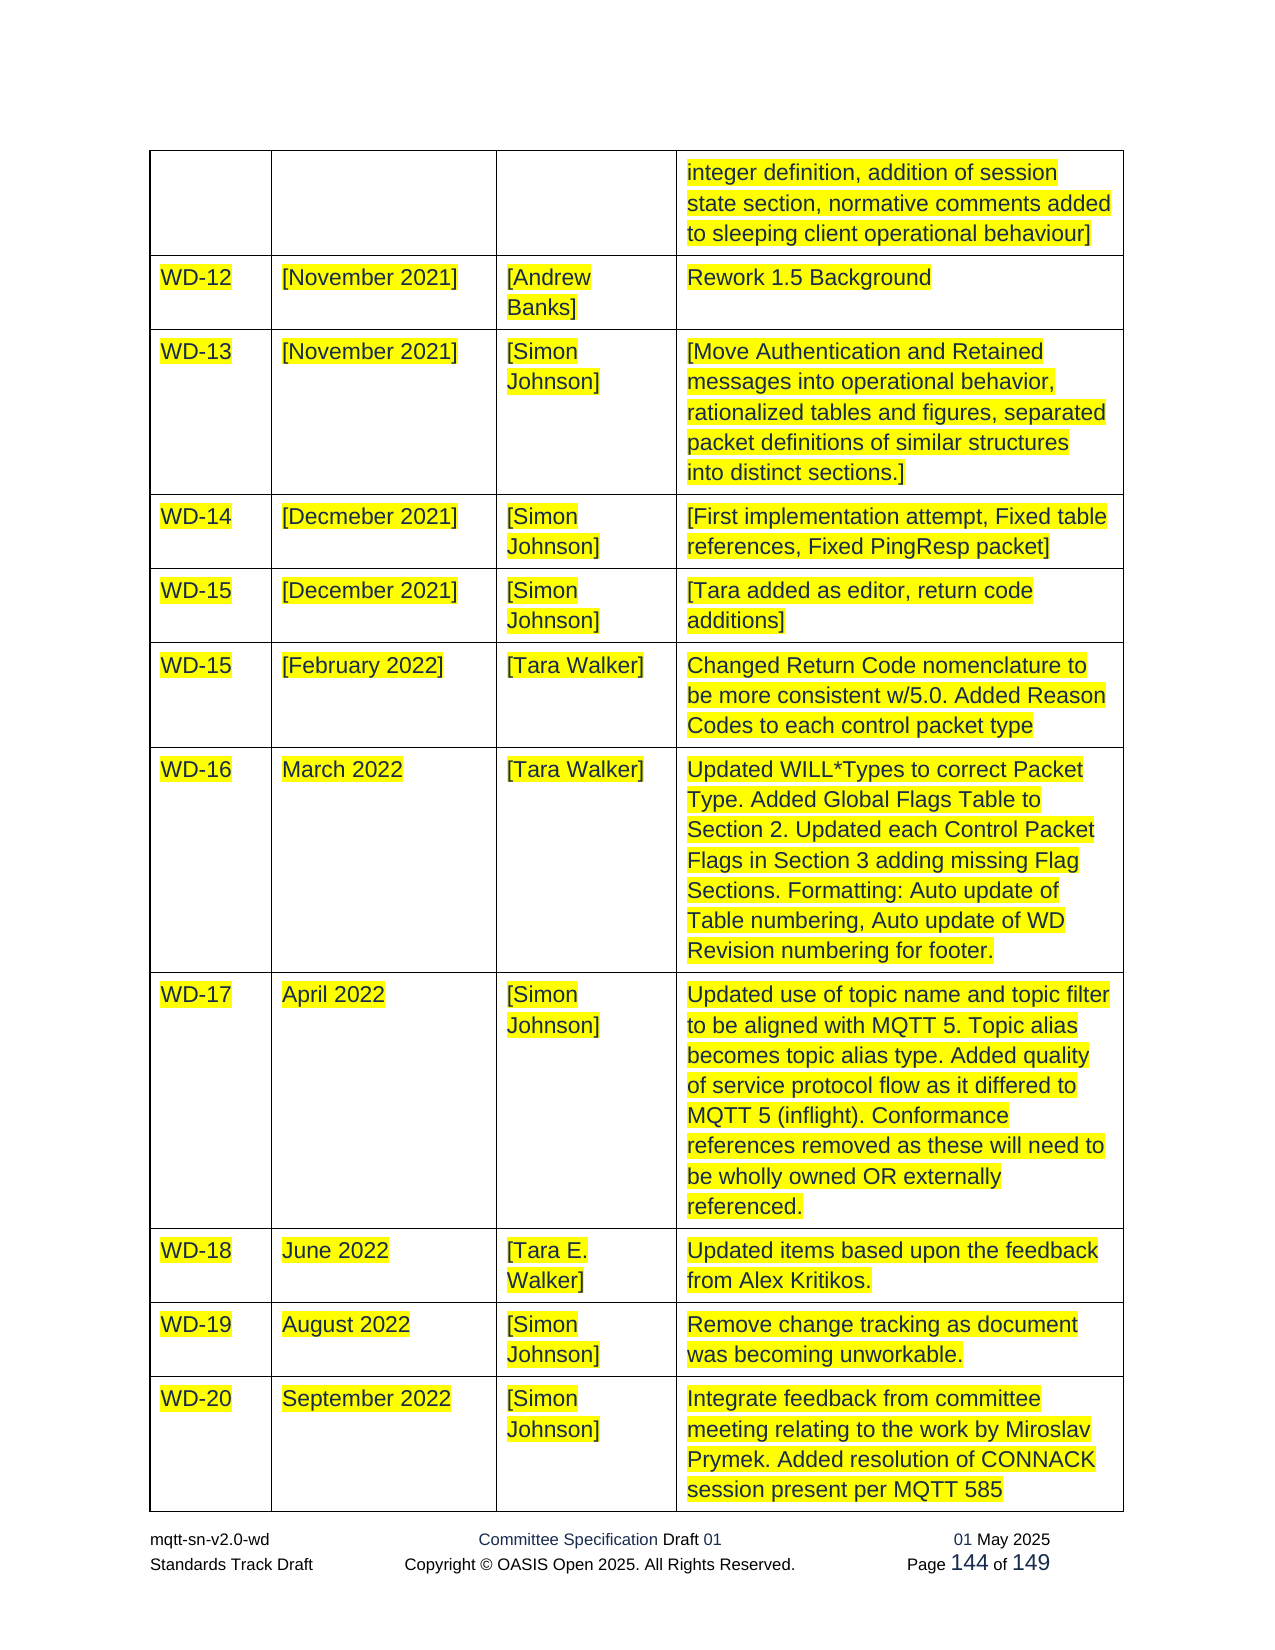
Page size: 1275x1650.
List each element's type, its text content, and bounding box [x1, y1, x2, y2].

table_cell [Tara E. Walker] [497, 1229, 676, 1302]
table_cell [Simon Johnson] [497, 569, 676, 642]
table_cell Updated items based upon the feedback from Alex Kritikos. [677, 1229, 1123, 1302]
table_cell June 2022 [272, 1229, 496, 1302]
table_cell [Simon Johnson] [497, 1303, 676, 1376]
table_cell March 2022 [272, 748, 496, 972]
table_cell September 2022 [272, 1377, 496, 1511]
table_cell [Tara Walker] [497, 643, 676, 747]
table_cell [Simon Johnson] [497, 330, 676, 494]
table_cell Updated WILL*Types to correct Packet Type. Added Global Flags Table to Section 2. Updated each Control Packet Flags in Section 3 adding missing Flag Sections. Formatting: Auto update of Table numbering, Auto update of WD Revision numbering for footer. [677, 748, 1123, 972]
table_cell [Simon Johnson] [497, 973, 676, 1227]
table_cell [December 2021] [272, 569, 496, 642]
table_cell [Simon Johnson] [497, 495, 676, 568]
table_cell August 2022 [272, 1303, 496, 1376]
table_cell [First implementation attempt, Fixed table references, Fixed PingResp packet] [677, 495, 1123, 568]
table_cell Remove change tracking as document was becoming unworkable. [677, 1303, 1123, 1376]
table_cell Rework 1.5 Background [677, 256, 1123, 329]
table_cell WD-13 [151, 330, 271, 494]
table_cell [497, 151, 676, 254]
table_cell WD-18 [151, 1229, 271, 1302]
table_cell [Tara Walker] [497, 748, 676, 972]
table_cell [Simon Johnson] [497, 1377, 676, 1511]
table_cell [Andrew Banks] [497, 256, 676, 329]
table_cell [Decmeber 2021] [272, 495, 496, 568]
table_cell [Move Authentication and Retained messages into operational behavior, rationalized tables and figures, separated packet definitions of similar structures into distinct sections.] [677, 330, 1123, 494]
table_cell April 2022 [272, 973, 496, 1227]
table_cell WD-15 [151, 569, 271, 642]
table_cell Changed Return Code nomenclature to be more consistent w/5.0. Added Reason Codes to each control packet type [677, 643, 1123, 747]
table_cell WD-14 [151, 495, 271, 568]
table_cell [151, 151, 271, 254]
table_cell [272, 151, 496, 254]
table_cell integer definition, addition of session state section, normative comments added to sleeping client operational behaviour] [677, 151, 1123, 254]
table_cell WD-19 [151, 1303, 271, 1376]
table_cell WD-16 [151, 748, 271, 972]
table_cell WD-20 [151, 1377, 271, 1511]
table_cell [November 2021] [272, 256, 496, 329]
table_cell [Tara added as editor, return code additions] [677, 569, 1123, 642]
table_cell Updated use of topic name and topic filter to be aligned with MQTT 5. Topic alias becomes topic alias type. Added quality of service protocol flow as it differed to MQTT 5 (inflight). Conformance references removed as these will need to be wholly owned OR externally referenced. [677, 973, 1123, 1227]
table_cell [February 2022] [272, 643, 496, 747]
table_cell Integrate feedback from committee meeting relating to the work by Miroslav Prymek. Added resolution of CONNACK session present per MQTT 585 [677, 1377, 1123, 1511]
table_cell [November 2021] [272, 330, 496, 494]
table_cell WD-12 [151, 256, 271, 329]
table_cell WD-17 [151, 973, 271, 1227]
table_cell WD-15 [151, 643, 271, 747]
